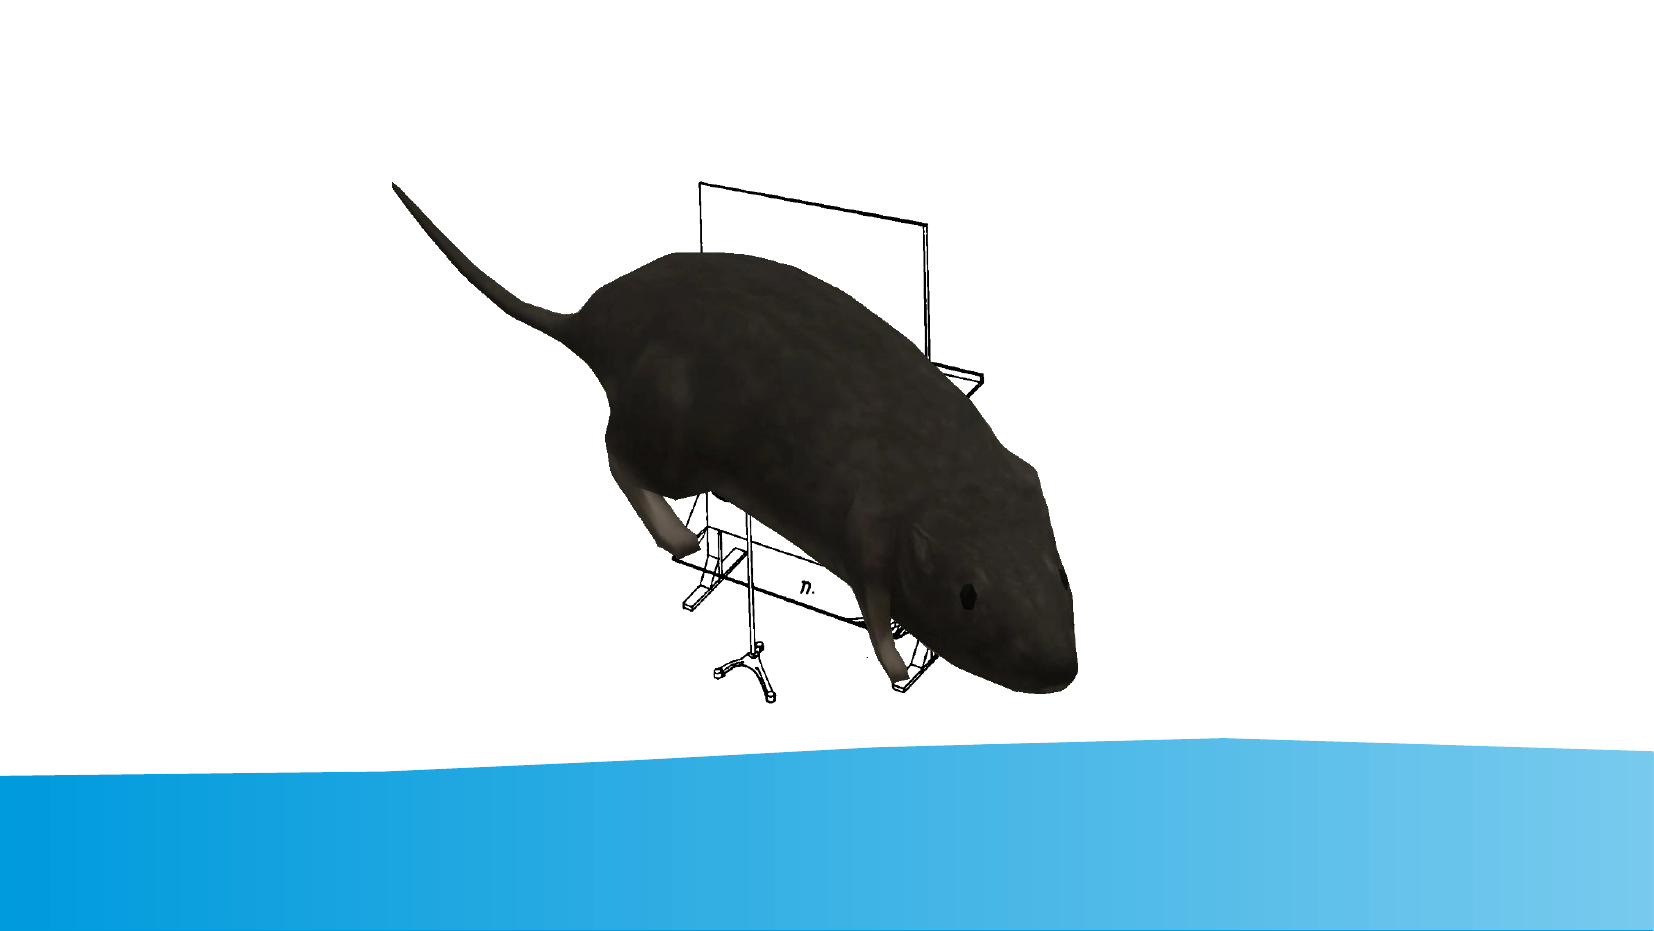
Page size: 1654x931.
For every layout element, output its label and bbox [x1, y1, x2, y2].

picture [392, 177, 1078, 706]
